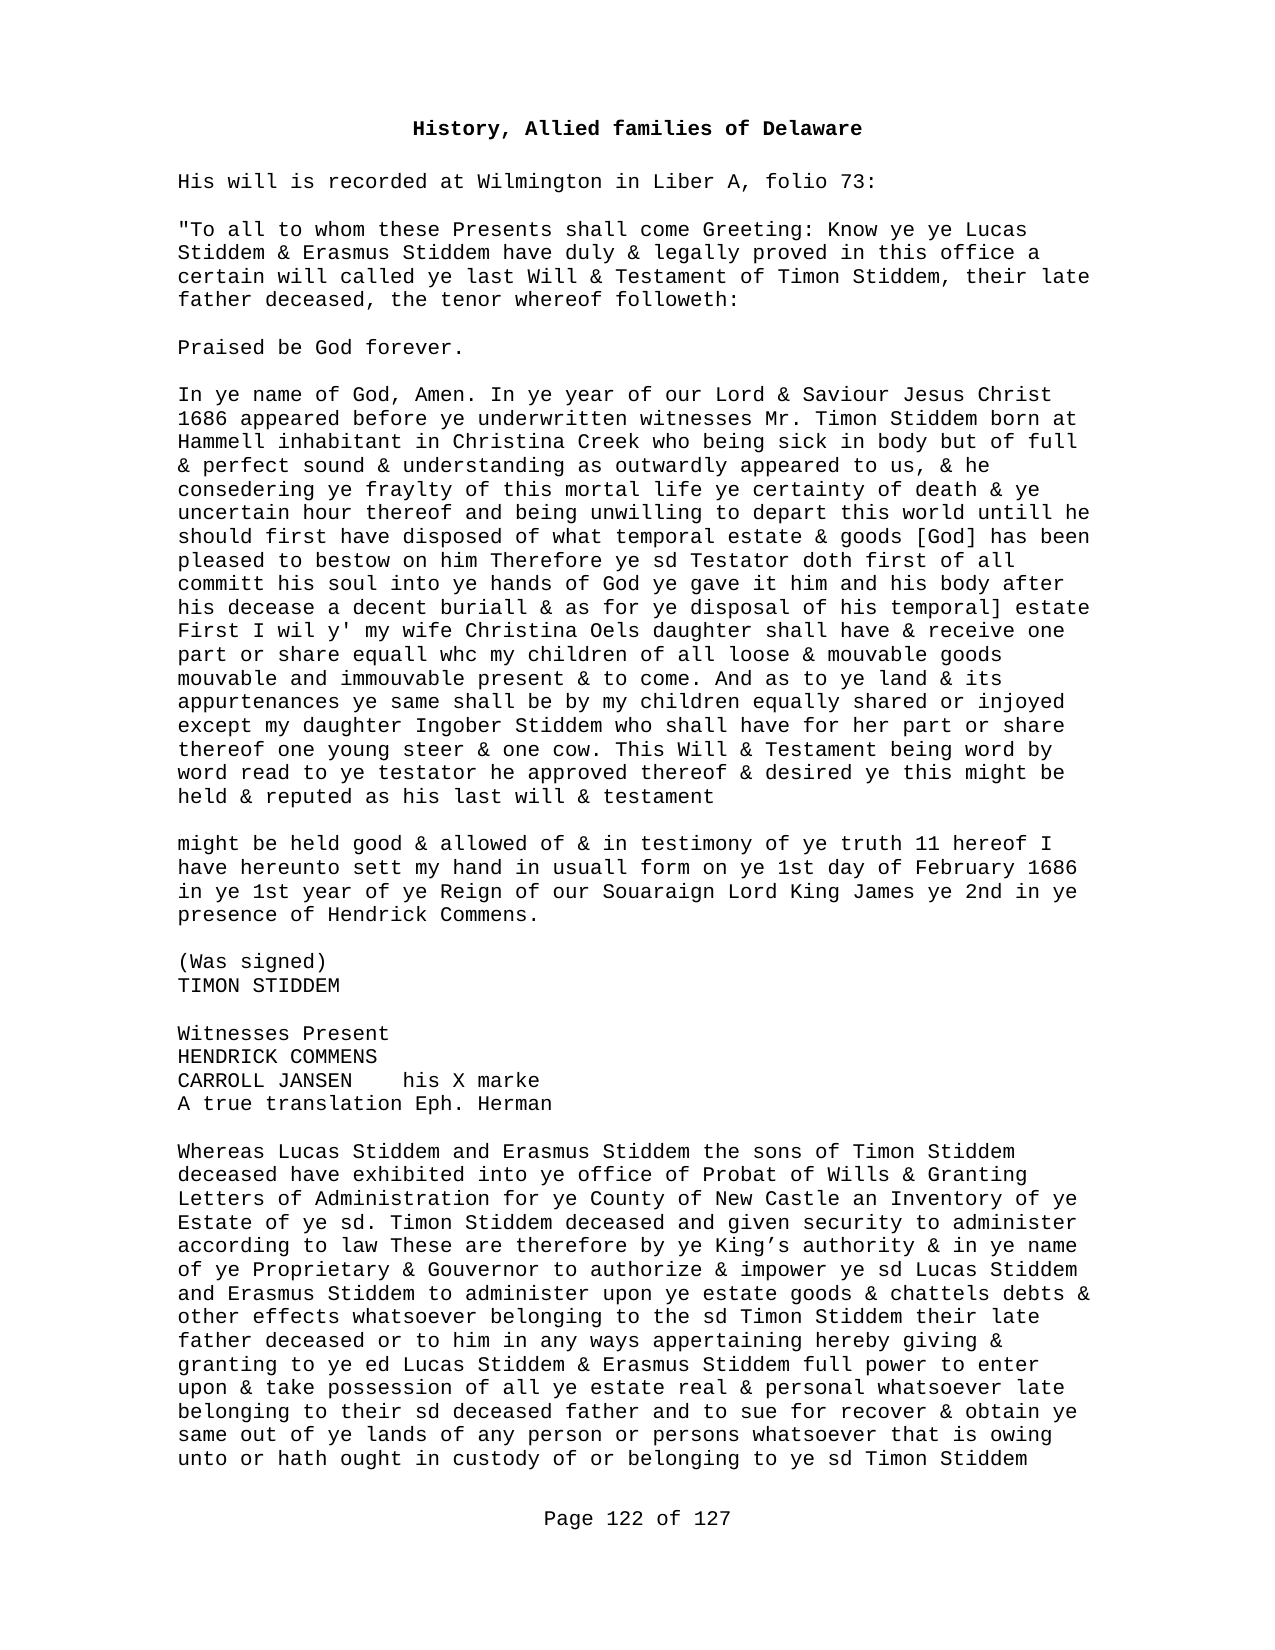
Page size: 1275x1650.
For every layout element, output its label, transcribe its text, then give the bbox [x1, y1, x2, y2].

text His will is recorded at Wilmington in Liber A, folio 73: [177, 171, 1098, 195]
text In ye name of God, Amen. In ye year of our Lord & Saviour Jesus Christ 1686 appeared before ye underwritten witnesses Mr. Timon Stiddem born at Hammell inhabitant in Christina Creek who being sick in body but of full & perfect sound & understanding as outwardly appeared to us, & he consedering ye fraylty of this mortal life ye certainty of death & ye uncertain hour thereof and being unwilling to depart this world untill he should first have disposed of what temporal estate & goods [God] has been pleased to bestow on him Therefore ye sd Testator doth first of all committ his soul into ye hands of God ye gave it him and his body after his decease a decent buriall & as for ye disposal of his temporal] estate First I wil y' my wife Christina Oels daughter shall have & receive one part or share equall whc my children of all loose & mouvable goods mouvable and immouvable present & to come. And as to ye land & its appurtenances ye same shall be by my children equally shared or injoyed except my daughter Ingober Stiddem who shall have for her part or share thereof one young steer & one cow. This Will & Testament being word by word read to ye testator he approved thereof & desired ye this might be held & reputed as his last will & testament [177, 384, 1098, 810]
text Whereas Lucas Stiddem and Erasmus Stiddem the sons of Timon Stiddem deceased have exhibited into ye office of Probat of Wills & Granting Letters of Administration for ye County of New Castle an Inventory of ye Estate of ye sd. Timon Stiddem deceased and given security to administer according to law These are therefore by ye King’s authority & in ye name of ye Proprietary & Gouvernor to authorize & impower ye sd Lucas Stiddem and Erasmus Stiddem to administer upon ye estate goods & chattels debts & other effects whatsoever belonging to the sd Timon Stiddem their late father deceased or to him in any ways appertaining hereby giving & granting to ye ed Lucas Stiddem & Erasmus Stiddem full power to enter upon & take possession of all ye estate real & personal whatsoever late belonging to their sd deceased father and to sue for recover & obtain ye same out of ye lands of any person or persons whatsoever that is owing unto or hath ought in custody of or belonging to ye sd Timon Stiddem [177, 1141, 1098, 1472]
text A true translation Eph. Herman [177, 1093, 1098, 1117]
text CARROLL JANSEN his X marke [177, 1070, 1098, 1093]
text Timon Stiddem [177, 975, 1098, 999]
text "To all to whom these Presents shall come Greeting: Know ye ye Lucas Stiddem & Erasmus Stiddem have duly & legally proved in this office a certain will called ye last Will & Testament of Timon Stiddem, their late father deceased, the tenor whereof followeth: [177, 218, 1098, 313]
text might be held good & allowed of & in testimony of ye truth 11 hereof I have hereunto sett my hand in usuall form on ye 1st day of February 1686 in ye 1st year of ye Reign of our Souaraign Lord King James ye 2nd in ye presence of Hendrick Commens. [177, 833, 1098, 928]
text Praised be God forever. [177, 337, 1098, 360]
text (Was signed) [177, 952, 1098, 975]
text HENDRICK CoMMENS [177, 1046, 1098, 1070]
text Witnesses Present [177, 1022, 1098, 1046]
